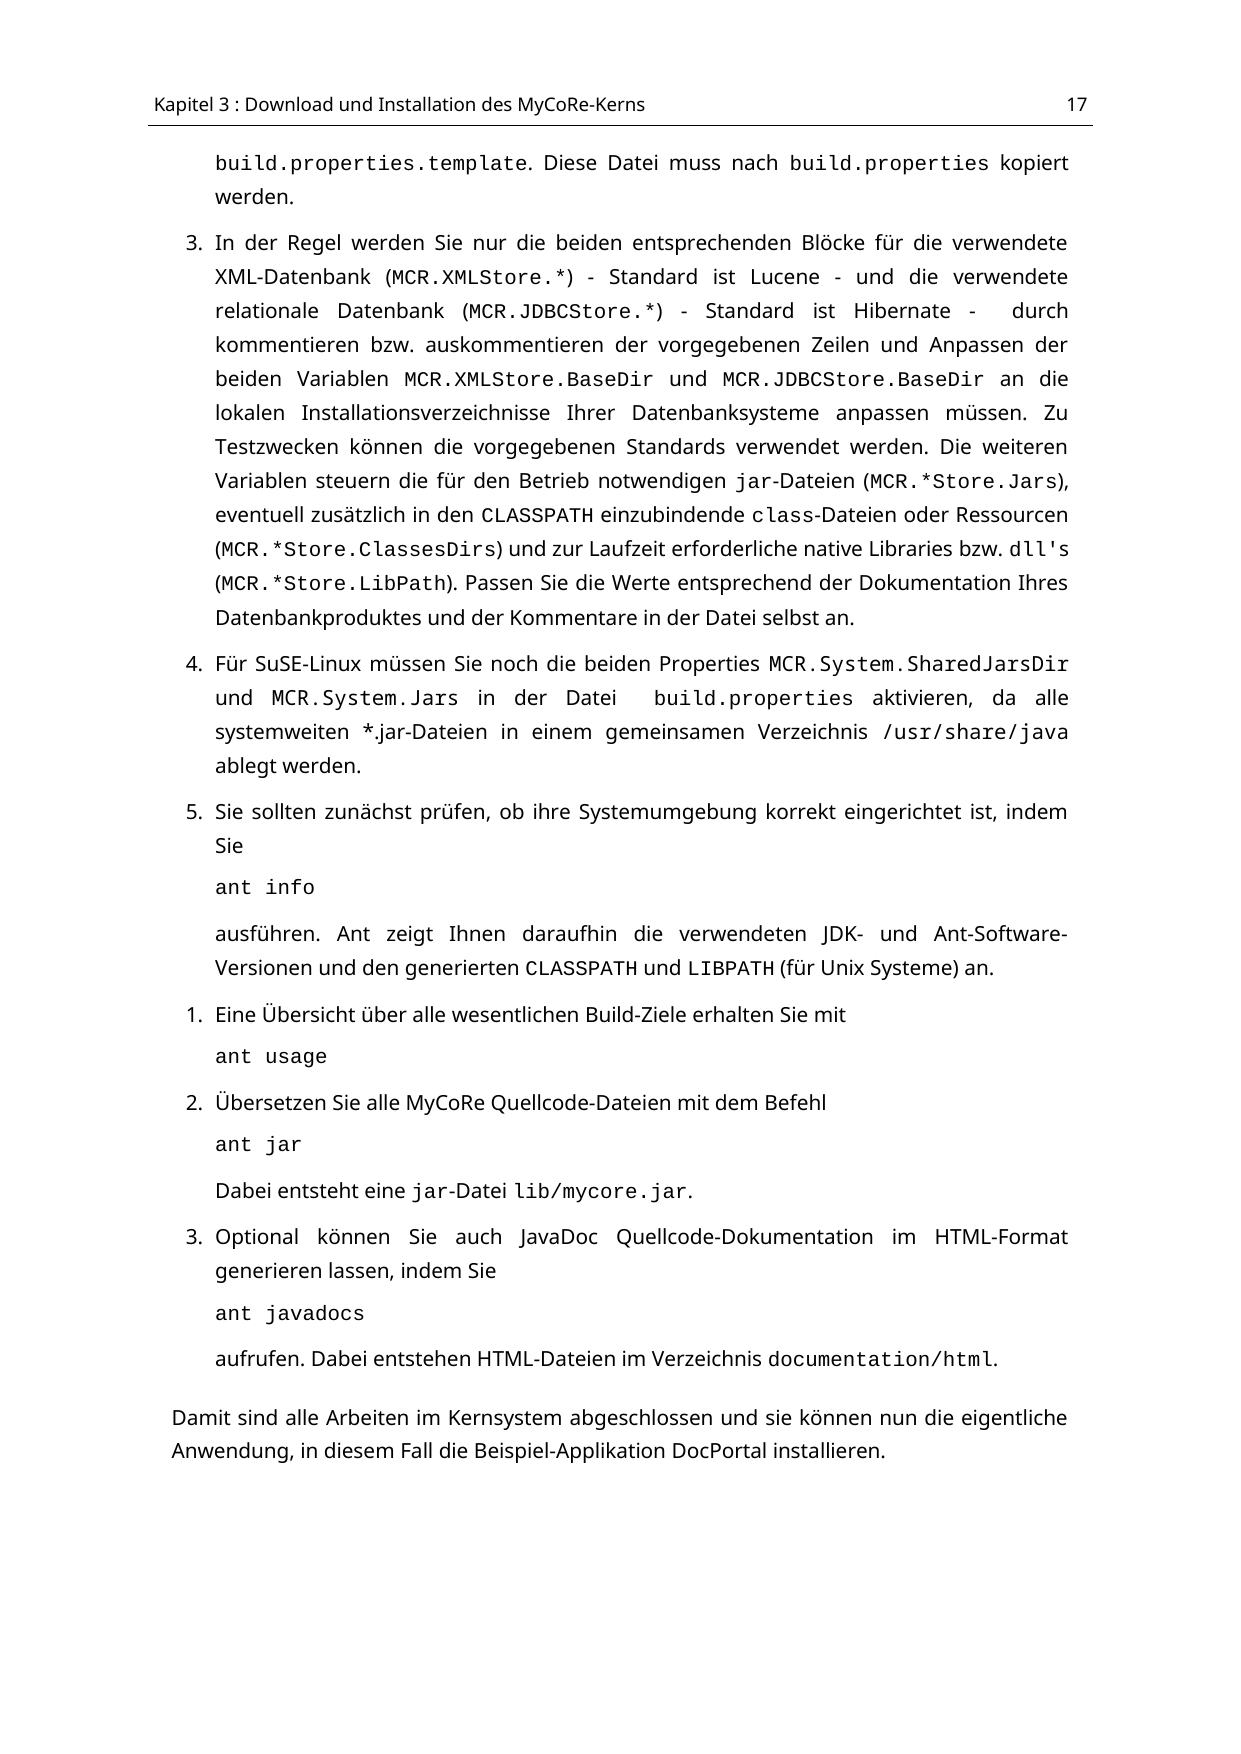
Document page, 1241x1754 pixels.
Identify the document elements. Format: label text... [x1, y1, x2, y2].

list ant info [148, 877, 1069, 901]
list aufrufen. Dabei entstehen HTML-Dateien im Verzeichnis documentation/html. [148, 1344, 1069, 1373]
list ant javadocs [148, 1303, 1069, 1326]
list Übersetzen Sie alle MyCoRe Quellcode-Dateien mit dem Befehl [148, 1088, 1069, 1116]
text Damit sind alle Arbeiten im Kernsystem abgeschlossen und sie können nun die eigentliche Anwendung, in diesem Fall die Beispiel-Applikation DocPortal installieren. [171, 1403, 1069, 1465]
list ausführen. Ant zeigt Ihnen daraufhin die verwendeten JDK- und Ant-Software-Versionen und den generierten CLASSPATH und LIBPATH (für Unix Systeme) an. [148, 919, 1069, 982]
list build.properties.template. Diese Datei muss nach build.properties kopiert werden. [148, 148, 1069, 210]
list Für SuSE-Linux müssen Sie noch die beiden Properties MCR.System.SharedJarsDir und MCR.System.Jars in der Datei build.properties aktivieren, da alle systemweiten *.jar-Dateien in einem gemeinsamen Verzeichnis /usr/share/java ablegt werden. [148, 649, 1069, 779]
list ant jar [148, 1134, 1069, 1158]
list Sie sollten zunächst prüfen, ob ihre Systemumgebung korrekt eingerichtet ist, indem Sie [148, 797, 1069, 859]
list Optional können Sie auch JavaDoc Quellcode-Dokumentation im HTML-Format generieren lassen, indem Sie [148, 1222, 1069, 1284]
list In der Regel werden Sie nur die beiden entsprechenden Blöcke für die verwendete XML-Datenbank (MCR.XMLStore.*) - Standard ist Lucene - und die verwendete relationale Datenbank (MCR.JDBCStore.*) - Standard ist Hibernate - durch kommentieren bzw. auskommentieren der vorgegebenen Zeilen und Anpassen der beiden Variablen MCR.XMLStore.BaseDir und MCR.JDBCStore.BaseDir an die lokalen Installationsverzeichnisse Ihrer Datenbanksysteme anpassen müssen. Zu Testzwecken können die vorgegebenen Standards verwendet werden. Die weiteren Variablen steuern die für den Betrieb notwendigen jar-Dateien (MCR.*Store.Jars), eventuell zusätzlich in den CLASSPATH einzubindende class-Dateien oder Ressourcen (MCR.*Store.ClassesDirs) und zur Laufzeit erforderliche native Libraries bzw. dll's (MCR.*Store.LibPath). Passen Sie die Werte entsprechend der Dokumentation Ihres Datenbankproduktes und der Kommentare in der Datei selbst an. [148, 228, 1069, 631]
list Dabei entsteht eine jar-Datei lib/mycore.jar. [148, 1176, 1069, 1204]
list Eine Übersicht über alle wesentlichen Build-Ziele erhalten Sie mit [148, 1000, 1069, 1028]
list ant usage [148, 1046, 1069, 1069]
